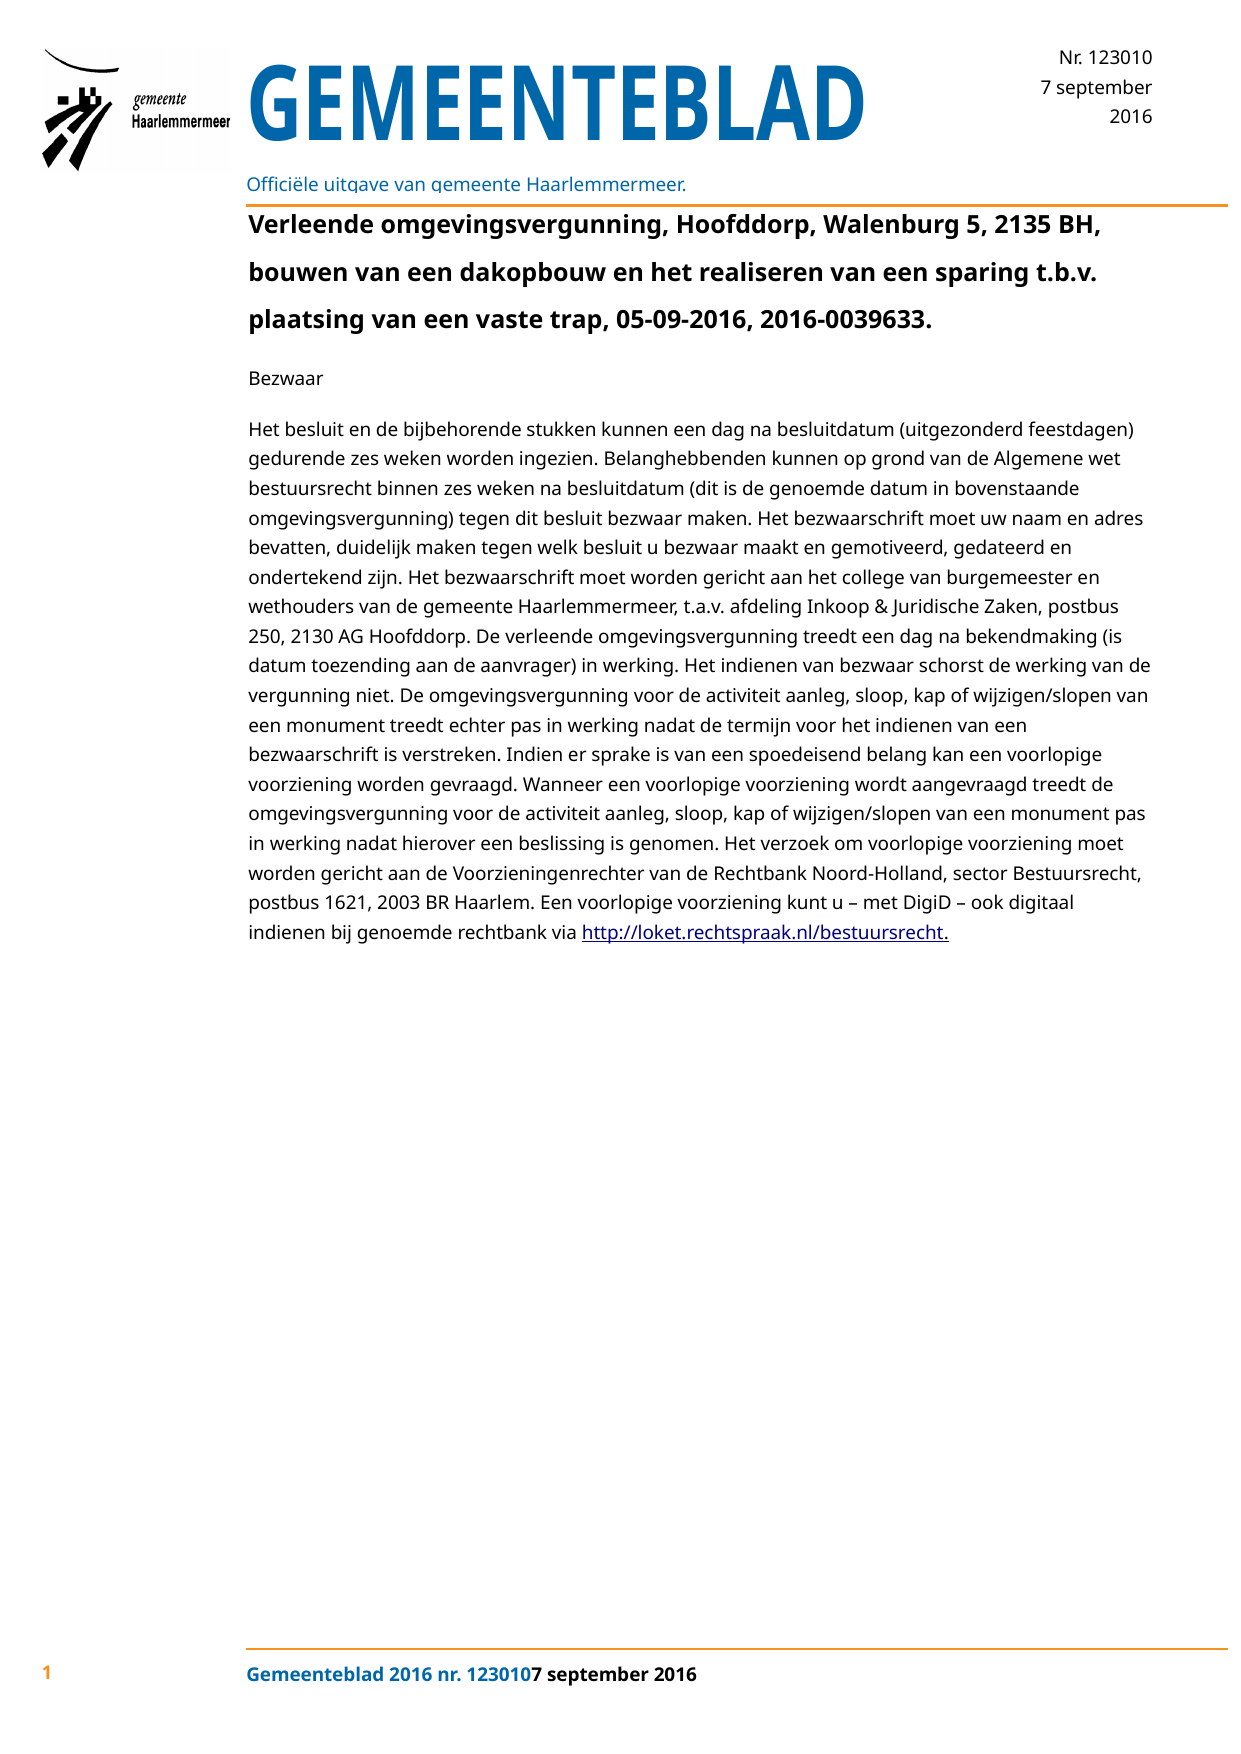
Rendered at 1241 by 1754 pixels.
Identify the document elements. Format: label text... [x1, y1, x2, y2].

text Het besluit en de bijbehorende stukken kunnen een dag na besluitdatum (uitgezonderd feestdagen) gedurende zes weken worden ingezien. Belanghebbenden kunnen op grond van de Algemene wet bestuursrecht binnen zes weken na besluitdatum (dit is de genoemde datum in bovenstaande omgevingsvergunning) tegen dit besluit bezwaar maken. Het bezwaarschrift moet uw naam en adres bevatten, duidelijk maken tegen welk besluit u bezwaar maakt en gemotiveerd, gedateerd en ondertekend zijn. Het bezwaarschrift moet worden gericht aan het college van burgemeester en wethouders van de gemeente Haarlemmermeer, t.a.v. afdeling Inkoop & Juridische Zaken, postbus 250, 2130 AG Hoofddorp. De verleende omgevingsvergunning treedt een dag na bekendmaking (is datum toezending aan de aanvrager) in werking. Het indienen van bezwaar schorst de werking van de vergunning niet. De omgevingsvergunning voor de activiteit aanleg, sloop, kap of wijzigen/slopen van een monument treedt echter pas in werking nadat de termijn voor het indienen van een bezwaarschrift is verstreken. Indien er sprake is van een spoedeisend belang kan een voorlopige voorziening worden gevraagd. Wanneer een voorlopige voorziening wordt aangevraagd treedt de omgevingsvergunning voor de activiteit aanleg, sloop, kap of wijzigen/slopen van een monument pas in werking nadat hierover een beslissing is genomen. Het verzoek om voorlopige voorziening moet worden gericht aan de Voorzieningenrechter van de Rechtbank Noord-Holland, sector Bestuursrecht, postbus 1621, 2003 BR Haarlem. Een voorlopige voorziening kunt u – met DigiD – ook digitaal indienen bij genoemde rechtbank via http://loket.rechtspraak.nl/bestuursrecht. [248, 416, 1152, 944]
picture [41, 47, 231, 172]
text Verleende omgevingsvergunning, Hoofddorp, Walenburg 5, 2135 BH, bouwen van een dakopbouw en het realiseren van een sparing t.b.v. plaatsing van een vaste trap, 05-09-2016, 2016-0039633. [248, 207, 1152, 336]
text Bezwaar [248, 366, 1152, 391]
